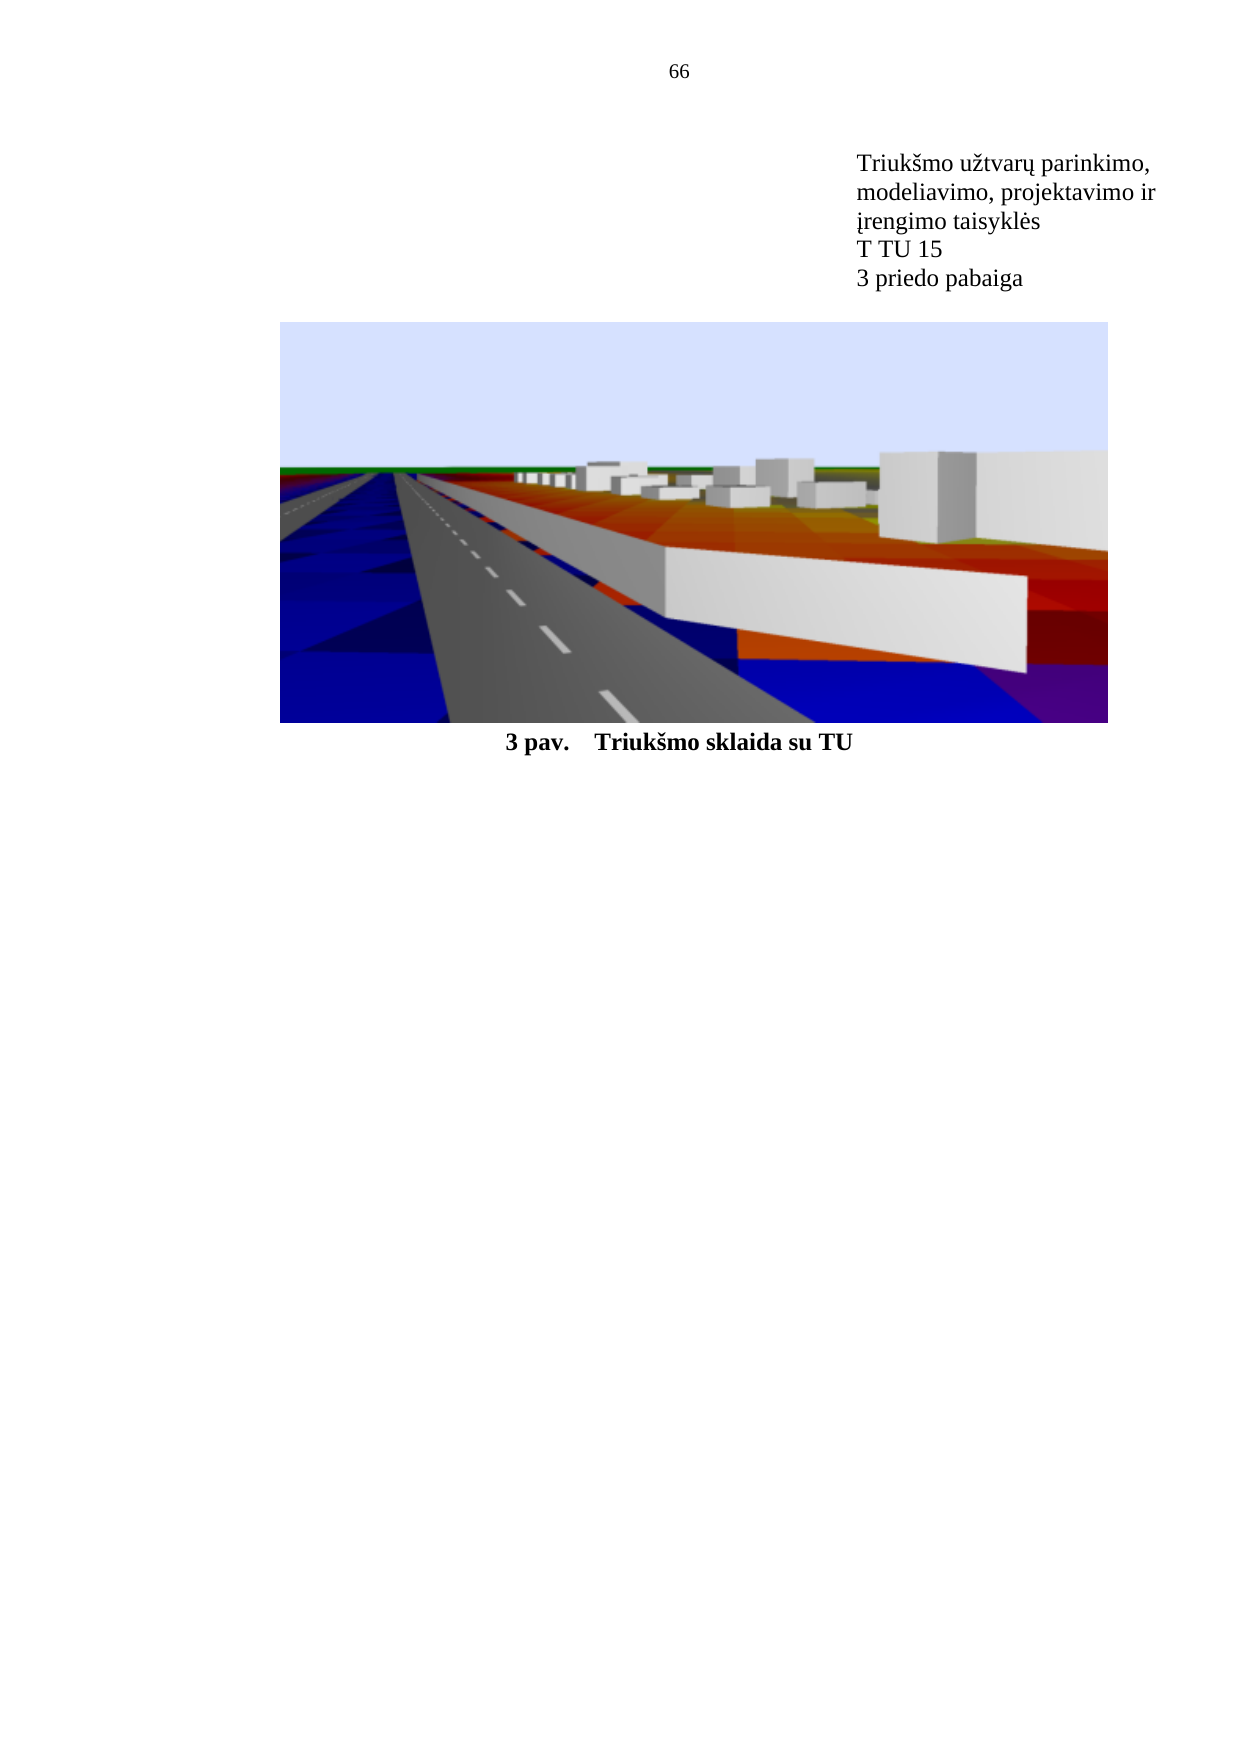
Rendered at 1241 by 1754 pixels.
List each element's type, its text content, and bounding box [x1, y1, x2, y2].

text T TU 15 [856, 234, 1181, 263]
text 3 priedo pabaiga [856, 263, 1181, 292]
text 3 pav. Triukšmo sklaida su TU [177, 727, 1181, 755]
text Triukšmo užtvarų parinkimo, modeliavimo, projektavimo ir įrengimo taisyklės [856, 148, 1181, 234]
